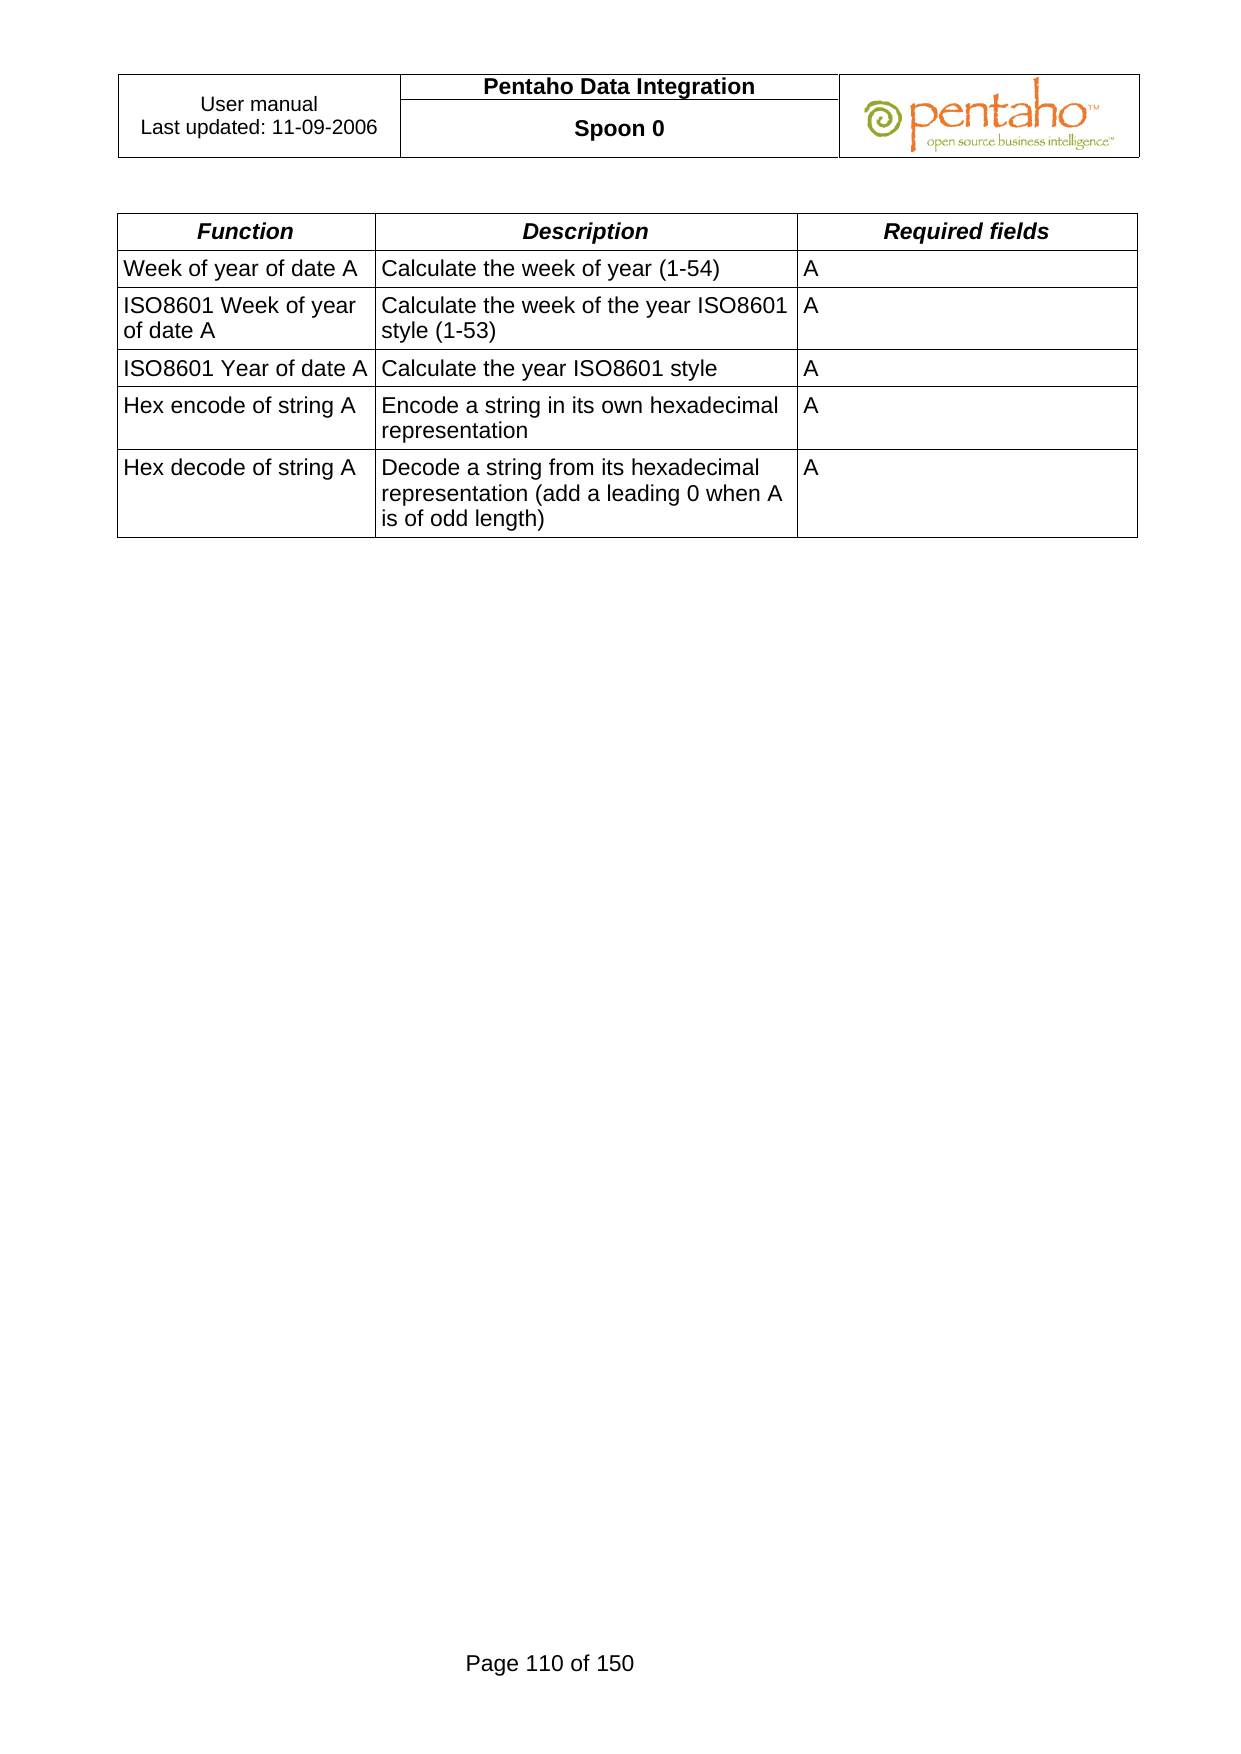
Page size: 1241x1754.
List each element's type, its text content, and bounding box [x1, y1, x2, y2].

table_cell Hex decode of string A [118, 450, 375, 537]
table_cell ISO8601 Week of year of date A [118, 288, 375, 349]
table_cell Hex encode of string A [118, 387, 375, 449]
table_cell ISO8601 Year of date A [118, 350, 375, 386]
table_cell A [798, 387, 1137, 449]
table_cell Calculate the year ISO8601 style [376, 350, 797, 386]
table_cell A [798, 350, 1137, 386]
table_cell Calculate the week of year (1-54) [376, 251, 797, 287]
table_cell A [798, 450, 1137, 537]
table_cell Decode a string from its hexadecimal representation (add a leading 0 when A is of odd length) [376, 450, 797, 537]
table_cell Calculate the week of the year ISO8601 style (1-53) [376, 288, 797, 349]
table_cell Encode a string in its own hexadecimal representation [376, 387, 797, 449]
table_cell A [798, 251, 1137, 287]
table_cell Week of year of date A [118, 251, 375, 287]
table_header Description [376, 214, 797, 250]
table_cell A [798, 288, 1137, 349]
table_header Required fields [798, 214, 1137, 250]
table_header Function [118, 214, 375, 250]
